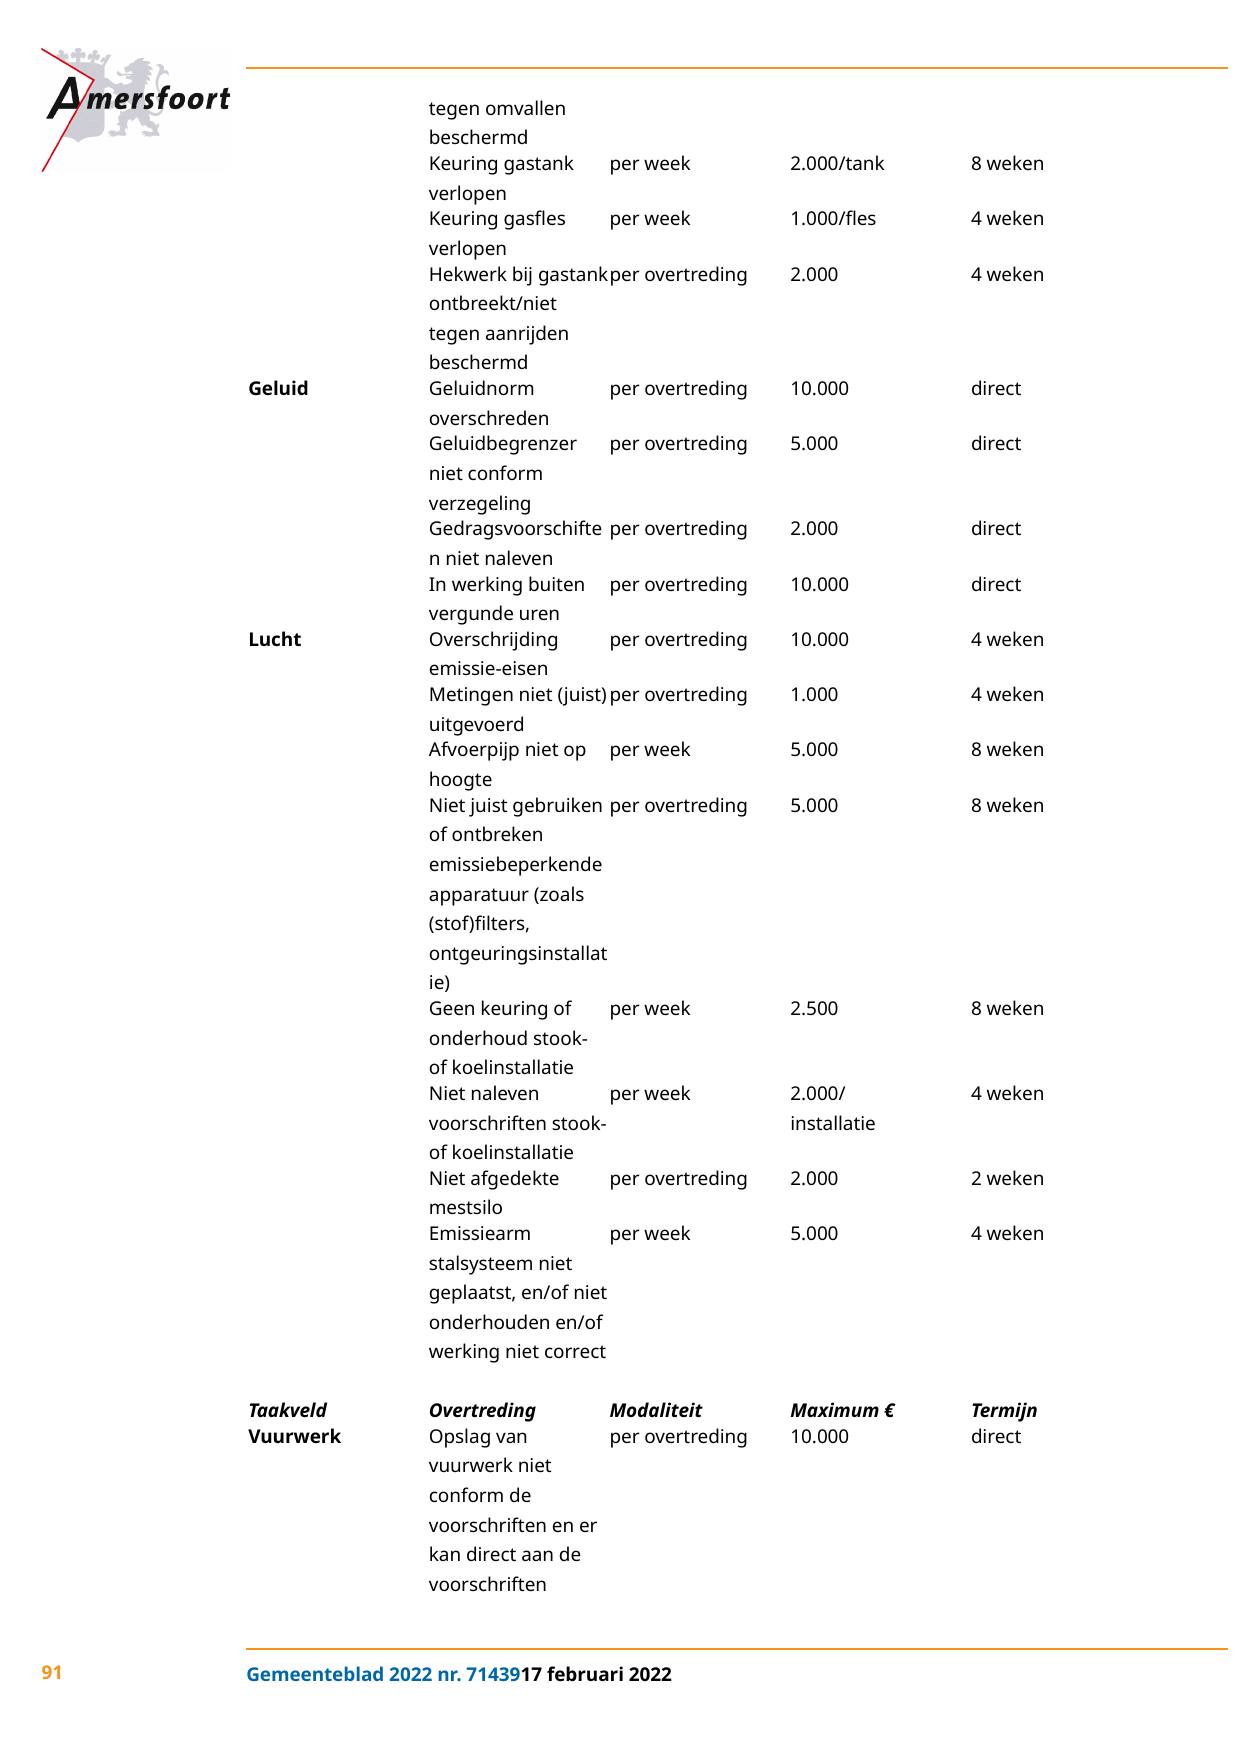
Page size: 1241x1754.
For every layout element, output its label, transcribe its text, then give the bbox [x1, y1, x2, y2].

table_cell Lucht [248, 626, 429, 681]
table_cell 2 weken [971, 1165, 1152, 1220]
table_cell [248, 571, 429, 626]
table_cell Emissiearm stalsysteem niet geplaatst, en/of niet onderhouden en/of werking niet correct [429, 1220, 609, 1364]
table_cell 4 weken [971, 1220, 1152, 1364]
table_cell Gedragsvoorschiften niet naleven [429, 515, 609, 571]
table_cell 10.000 [790, 1423, 971, 1597]
table_header Taakveld [248, 1397, 429, 1423]
table_cell 10.000 [790, 626, 971, 681]
table_cell [248, 150, 429, 205]
table_cell per overtreding [609, 681, 790, 737]
table_cell 2.000/ installatie [790, 1080, 971, 1165]
table_cell 4 weken [971, 205, 1152, 261]
table_cell per overtreding [609, 431, 790, 515]
table_cell Niet juist gebruiken of ontbreken emissiebeperkende apparatuur (zoals (stof)filters, ontgeuringsinstallatie) [429, 792, 609, 995]
table_cell [248, 737, 429, 792]
table_cell per week [609, 150, 790, 205]
table_cell Keuring gastank verlopen [429, 150, 609, 205]
table_header Termijn [971, 1397, 1152, 1423]
table_cell per overtreding [609, 626, 790, 681]
table_cell 4 weken [971, 1080, 1152, 1165]
table_cell per overtreding [609, 375, 790, 431]
table_cell 1.000 [790, 681, 971, 737]
table_cell direct [971, 1423, 1152, 1597]
table_cell 4 weken [971, 261, 1152, 375]
table_cell [248, 792, 429, 995]
table_cell Geluid [248, 375, 429, 431]
table_cell per overtreding [609, 1165, 790, 1220]
table_cell 5.000 [790, 431, 971, 515]
table_cell Geen keuring of onderhoud stook- of koelinstallatie [429, 995, 609, 1080]
table_cell per overtreding [609, 571, 790, 626]
table_cell per week [609, 1220, 790, 1364]
table_cell 2.000 [790, 261, 971, 375]
table_cell per week [609, 1080, 790, 1165]
table_cell [248, 995, 429, 1080]
table_cell 8 weken [971, 995, 1152, 1080]
table_cell 10.000 [790, 375, 971, 431]
table_cell 8 weken [971, 150, 1152, 205]
table_cell [248, 431, 429, 515]
table_cell [790, 95, 971, 150]
table_cell direct [971, 431, 1152, 515]
table_cell per week [609, 995, 790, 1080]
table_cell Geluidnorm overschreden [429, 375, 609, 431]
table_cell [971, 95, 1152, 150]
table_cell 8 weken [971, 737, 1152, 792]
table_cell 5.000 [790, 1220, 971, 1364]
table_cell 2.000 [790, 1165, 971, 1220]
table_cell Keuring gasfles verlopen [429, 205, 609, 261]
table_cell tegen omvallen beschermd [429, 95, 609, 150]
table_cell [248, 205, 429, 261]
table_cell [248, 1220, 429, 1364]
table_cell [248, 261, 429, 375]
table_cell Niet afgedekte mestsilo [429, 1165, 609, 1220]
table_cell 5.000 [790, 792, 971, 995]
table_cell 8 weken [971, 792, 1152, 995]
table_cell 2.000 [790, 515, 971, 571]
table_cell per overtreding [609, 261, 790, 375]
table_cell direct [971, 375, 1152, 431]
table_cell direct [971, 515, 1152, 571]
table_cell Geluidbegrenzer niet conform verzegeling [429, 431, 609, 515]
table_cell per week [609, 205, 790, 261]
table_cell Overschrijding emissie-eisen [429, 626, 609, 681]
table_cell per overtreding [609, 515, 790, 571]
table_cell Opslag van vuurwerk niet conform de voorschriften en er kan direct aan de voorschriften [429, 1423, 609, 1597]
table_cell Afvoerpijp niet op hoogte [429, 737, 609, 792]
table_cell 4 weken [971, 681, 1152, 737]
table_cell per overtreding [609, 1423, 790, 1597]
table_cell Metingen niet (juist) uitgevoerd [429, 681, 609, 737]
table_cell 5.000 [790, 737, 971, 792]
table_cell per overtreding [609, 792, 790, 995]
table_cell per week [609, 737, 790, 792]
table_header Overtreding [429, 1397, 609, 1423]
table_cell Niet naleven voorschriften stook- of koelinstallatie [429, 1080, 609, 1165]
table_cell [248, 1165, 429, 1220]
table_cell In werking buiten vergunde uren [429, 571, 609, 626]
table_cell Hekwerk bij gastank ontbreekt/niet tegen aanrijden beschermd [429, 261, 609, 375]
table_cell 2.000/tank [790, 150, 971, 205]
table_cell [248, 1080, 429, 1165]
table_header Modaliteit [609, 1397, 790, 1423]
table_cell 10.000 [790, 571, 971, 626]
table_cell [248, 515, 429, 571]
table_cell 4 weken [971, 626, 1152, 681]
table_cell Vuurwerk [248, 1423, 429, 1597]
table_cell [609, 95, 790, 150]
table_cell [248, 681, 429, 737]
table_cell [248, 95, 429, 150]
picture [41, 47, 231, 172]
table_header Maximum € [790, 1397, 971, 1423]
table_cell direct [971, 571, 1152, 626]
table_cell 2.500 [790, 995, 971, 1080]
table_cell 1.000/fles [790, 205, 971, 261]
